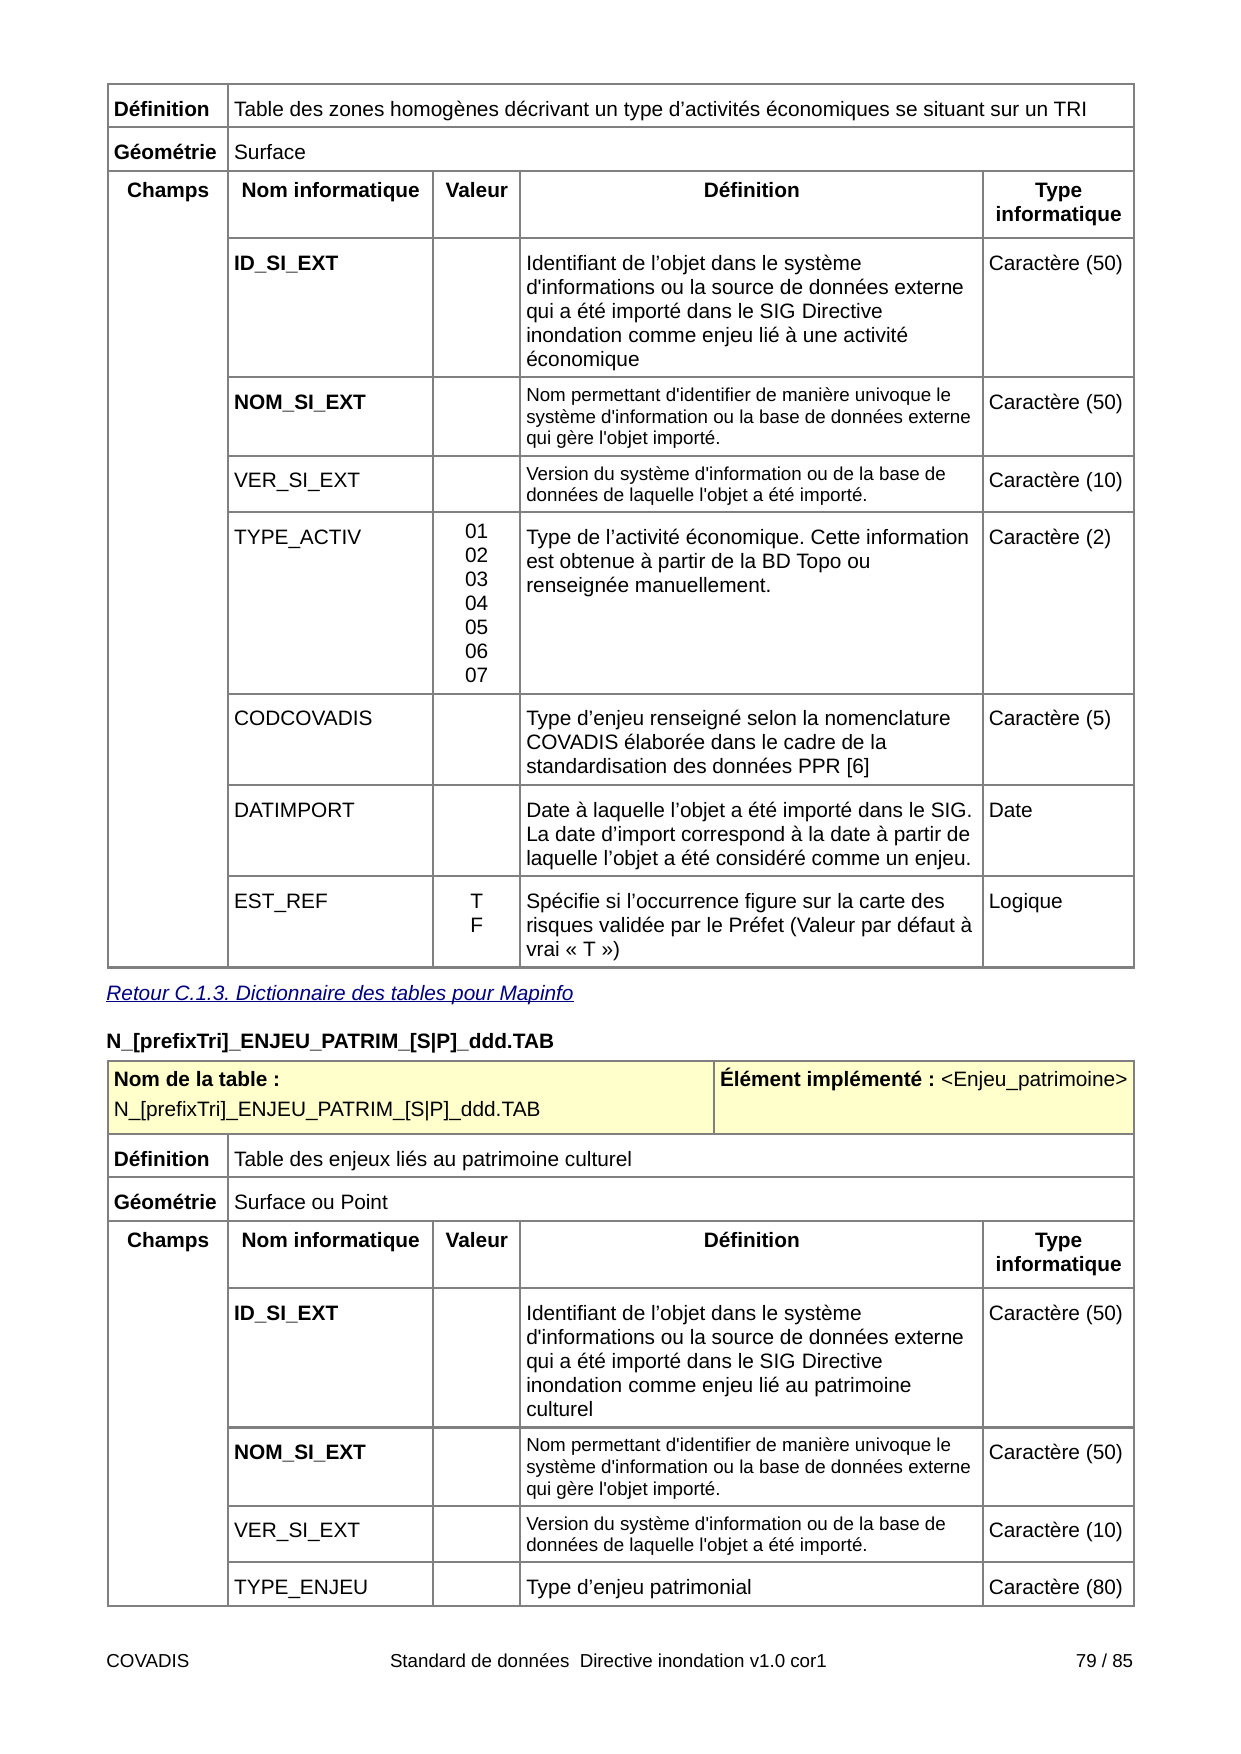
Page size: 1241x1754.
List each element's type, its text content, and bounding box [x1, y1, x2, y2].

table_cell Champs [109, 172, 227, 966]
table_cell TYPE_ACTIV [229, 513, 432, 692]
table_cell Version du système d'information ou de la base de données de laquelle l'objet a été importé. [521, 457, 982, 511]
table_cell Logique [984, 877, 1133, 966]
table_cell 01 02 03 04 05 06 07 [434, 513, 519, 692]
table_cell VER_SI_EXT [229, 457, 432, 511]
table_cell VER_SI_EXT [229, 1507, 432, 1561]
table_cell Surface ou Point [229, 1178, 1133, 1220]
table_cell Nom informatique [229, 172, 432, 237]
table_cell Date [984, 786, 1133, 875]
table_cell [434, 786, 519, 875]
text Retour C.1.3. Dictionnaire des tables pour Mapinfo [106, 980, 1134, 1004]
table_cell Caractère (50) [984, 1429, 1133, 1504]
table_cell Date à laquelle l’objet a été importé dans le SIG. La date d’import correspond à la date à partir de laquelle l’objet a été considéré comme un enjeu. [521, 786, 982, 875]
table_cell ID_SI_EXT [229, 1289, 432, 1426]
table_cell Identifiant de l’objet dans le système d'informations ou la source de données externe qui a été importé dans le SIG Directive inondation comme enjeu lié au patrimoine culturel [521, 1289, 982, 1426]
table_cell Définition [109, 1135, 227, 1176]
table_cell EST_REF [229, 877, 432, 966]
table_cell Valeur [434, 1222, 519, 1287]
table_cell Type d’enjeu renseigné selon la nomenclature COVADIS élaborée dans le cadre de la standardisation des données PPR [6] [521, 695, 982, 784]
table_cell Caractère (10) [984, 457, 1133, 511]
table_cell Géométrie [109, 128, 227, 169]
table_cell Définition [109, 85, 227, 126]
table_cell [434, 239, 519, 376]
table_cell Spécifie si l’occurrence figure sur la carte des risques validée par le Préfet (Valeur par défaut à vrai « T ») [521, 877, 982, 966]
table_cell Caractère (2) [984, 513, 1133, 692]
table_cell Version du système d'information ou de la base de données de laquelle l'objet a été importé. [521, 1507, 982, 1561]
subtitle N_[prefixTri]_ENJEU_PATRIM_[S|P]_ddd.TAB [106, 1029, 1134, 1053]
table_cell Table des zones homogènes décrivant un type d’activités économiques se situant sur un TRI [229, 85, 1133, 126]
table_cell [434, 457, 519, 511]
table_cell [434, 1429, 519, 1504]
table_cell Caractère (50) [984, 239, 1133, 376]
table_cell [434, 1563, 519, 1605]
table_header Nom de la table : N_[prefixTri]_ENJEU_PATRIM_[S|P]_ddd.TAB [109, 1062, 713, 1133]
table_cell NOM_SI_EXT [229, 1429, 432, 1504]
table_cell [434, 695, 519, 784]
table_cell [434, 1289, 519, 1426]
table_cell Type d’enjeu patrimonial [521, 1563, 982, 1605]
table_cell Type informatique [984, 172, 1133, 237]
table_cell Définition [521, 1222, 982, 1287]
table_cell Définition [521, 172, 982, 237]
table_cell Valeur [434, 172, 519, 237]
table_header Élément implémenté : <Enjeu_patrimoine> [715, 1062, 1133, 1133]
table_cell [434, 1507, 519, 1561]
table_cell CODCOVADIS [229, 695, 432, 784]
table_cell DATIMPORT [229, 786, 432, 875]
table_cell ID_SI_EXT [229, 239, 432, 376]
table_cell Nom permettant d'identifier de manière univoque le système d'information ou la base de données externe qui gère l'objet importé. [521, 1429, 982, 1504]
table_cell [434, 378, 519, 454]
table_cell TYPE_ENJEU [229, 1563, 432, 1605]
table_cell NOM_SI_EXT [229, 378, 432, 454]
table_cell Géométrie [109, 1178, 227, 1220]
table_cell Caractère (5) [984, 695, 1133, 784]
table_cell Champs [109, 1222, 227, 1605]
table_cell Identifiant de l’objet dans le système d'informations ou la source de données externe qui a été importé dans le SIG Directive inondation comme enjeu lié à une activité économique [521, 239, 982, 376]
table_cell Nom permettant d'identifier de manière univoque le système d'information ou la base de données externe qui gère l'objet importé. [521, 378, 982, 454]
table_cell Caractère (50) [984, 1289, 1133, 1426]
table_cell Type de l’activité économique. Cette information est obtenue à partir de la BD Topo ou renseignée manuellement. [521, 513, 982, 692]
table_cell Type informatique [984, 1222, 1133, 1287]
table_cell Table des enjeux liés au patrimoine culturel [229, 1135, 1133, 1176]
table_cell Caractère (10) [984, 1507, 1133, 1561]
table_cell Surface [229, 128, 1133, 169]
table_cell Caractère (50) [984, 378, 1133, 454]
table_cell Caractère (80) [984, 1563, 1133, 1605]
table_cell Nom informatique [229, 1222, 432, 1287]
table_cell T F [434, 877, 519, 966]
